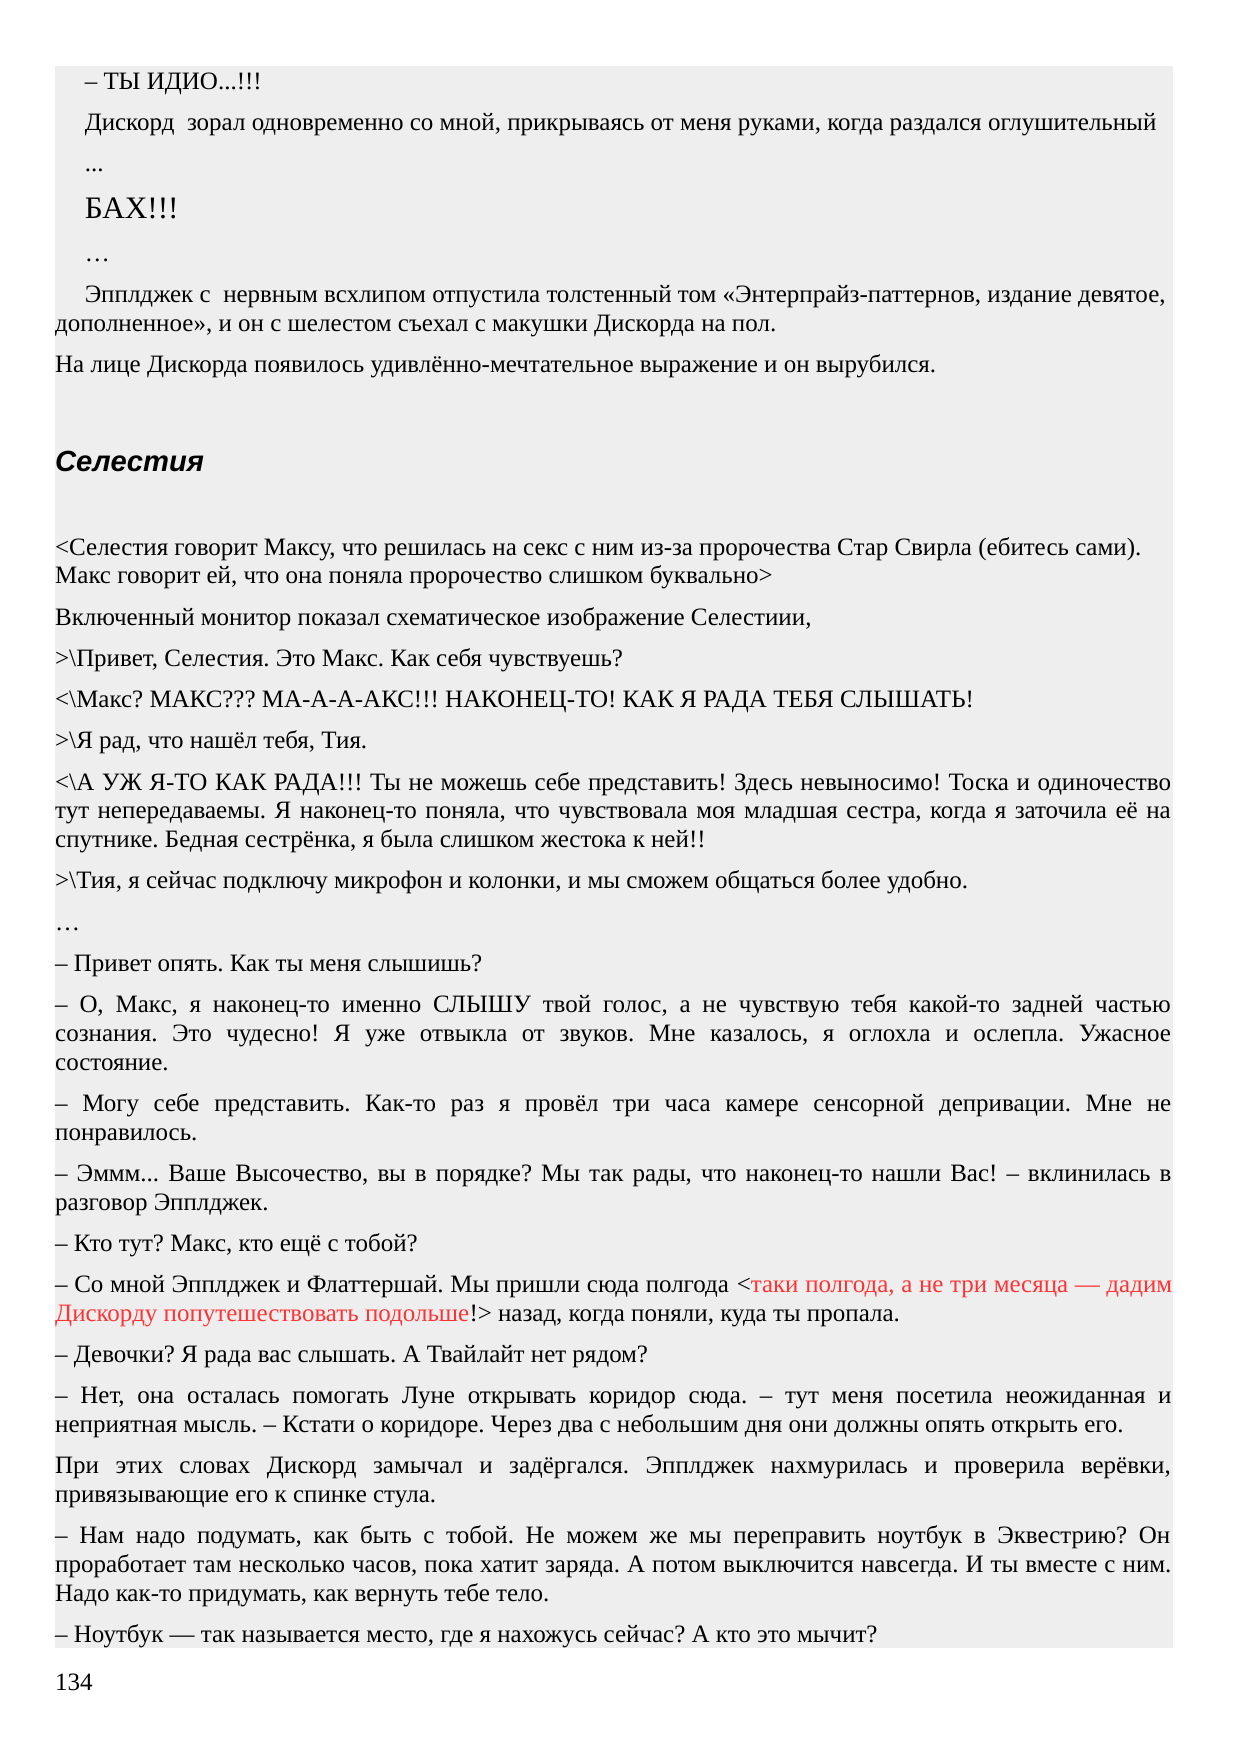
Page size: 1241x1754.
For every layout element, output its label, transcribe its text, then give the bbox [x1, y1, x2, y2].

text <\А УЖ Я-ТО КАК РАДА!!! Ты не можешь себе представить! Здесь невыносимо! Тоска и одиночество тут непередаваемы. Я наконец-то поняла, что чувствовала моя младшая сестра, когда я заточила её на спутнике. Бедная сестрёнка, я была слишком жестока к ней!! [55, 767, 1173, 853]
text >\Я рад, что нашёл тебя, Тия. [55, 726, 1173, 754]
text БАХ!!! [55, 190, 1173, 226]
text – Девочки? Я рада вас слышать. А Твайлайт нет рядом? [55, 1339, 1173, 1368]
text – Нам надо подумать, как быть с тобой. Не можем же мы переправить ноутбук в Эквестрию? Он проработает там несколько часов, пока хатит заряда. А потом выключится навсегда. И ты вместе с ним. Надо как-то придумать, как вернуть тебе тело. [55, 1521, 1173, 1607]
text – О, Макс, я наконец-то именно СЛЫШУ твой голос, а не чувствую тебя какой-то задней частью сознания. Это чудесно! Я уже отвыкла от звуков. Мне казалось, я оглохла и ослепла. Ужасное состояние. [55, 989, 1173, 1076]
text >\Привет, Селестия. Это Макс. Как себя чувствуешь? [55, 643, 1173, 672]
text <Селестия говорит Максу, что решилась на секс с ним из-за пророчества Стар Свирла (ебитесь сами). Макс говорит ей, что она поняла пророчество слишком буквально> [55, 532, 1173, 589]
text Дискорд зорал одновременно со мной, прикрываясь от меня руками, когда раздался оглушительный [55, 107, 1173, 136]
subtitle Селестия [55, 444, 1173, 478]
text Включенный монитор показал схематическое изображение Селестиии, [55, 602, 1173, 631]
text На лице Дискорда появилось удивлённо-мечтательное выражение и он вырубился. [55, 349, 1173, 378]
text ... [55, 148, 1173, 177]
text … [55, 907, 1173, 936]
text >\Тия, я сейчас подключу микрофон и колонки, и мы сможем общаться более удобно. [55, 866, 1173, 894]
text … [55, 238, 1173, 267]
text Эпплджек с нервным всхлипом отпустила толстенный том «Энтерпрайз-паттернов, издание девятое, дополненное», и он с шелестом съехал с макушки Дискорда на пол. [55, 279, 1173, 337]
text – Эммм... Ваше Высочество, вы в порядке? Мы так рады, что наконец-то нашли Вас! – вклинилась в разговор Эпплджек. [55, 1158, 1173, 1216]
text – Нет, она осталась помогать Луне открывать коридор сюда. – тут меня посетила неожиданная и неприятная мысль. – Кстати о коридоре. Через два с небольшим дня они должны опять открыть его. [55, 1381, 1173, 1438]
text – Могу себе представить. Как-то раз я провёл три часа камере сенсорной депривации. Мне не понравилось. [55, 1088, 1173, 1146]
text – Привет опять. Как ты меня слышишь? [55, 948, 1173, 977]
text – Ноутбук — так называется место, где я нахожусь сейчас? А кто это мычит? [55, 1619, 1173, 1648]
text – Кто тут? Макс, кто ещё с тобой? [55, 1228, 1173, 1257]
text При этих словах Дискорд замычал и задёргался. Эпплджек нахмурилась и проверила верёвки, привязывающие его к спинке стула. [55, 1451, 1173, 1508]
text <\Макс? МАКС??? МА-А-А-АКС!!! НАКОНЕЦ-ТО! КАК Я РАДА ТЕБЯ СЛЫШАТЬ! [55, 684, 1173, 713]
text – Со мной Эпплджек и Флаттершай. Мы пришли сюда полгода <таки полгода, а не три месяца — дадим Дискорду попутешествовать подольше!> назад, когда поняли, куда ты пропала. [55, 1269, 1173, 1327]
text – ТЫ ИДИО...!!! [55, 66, 1173, 95]
